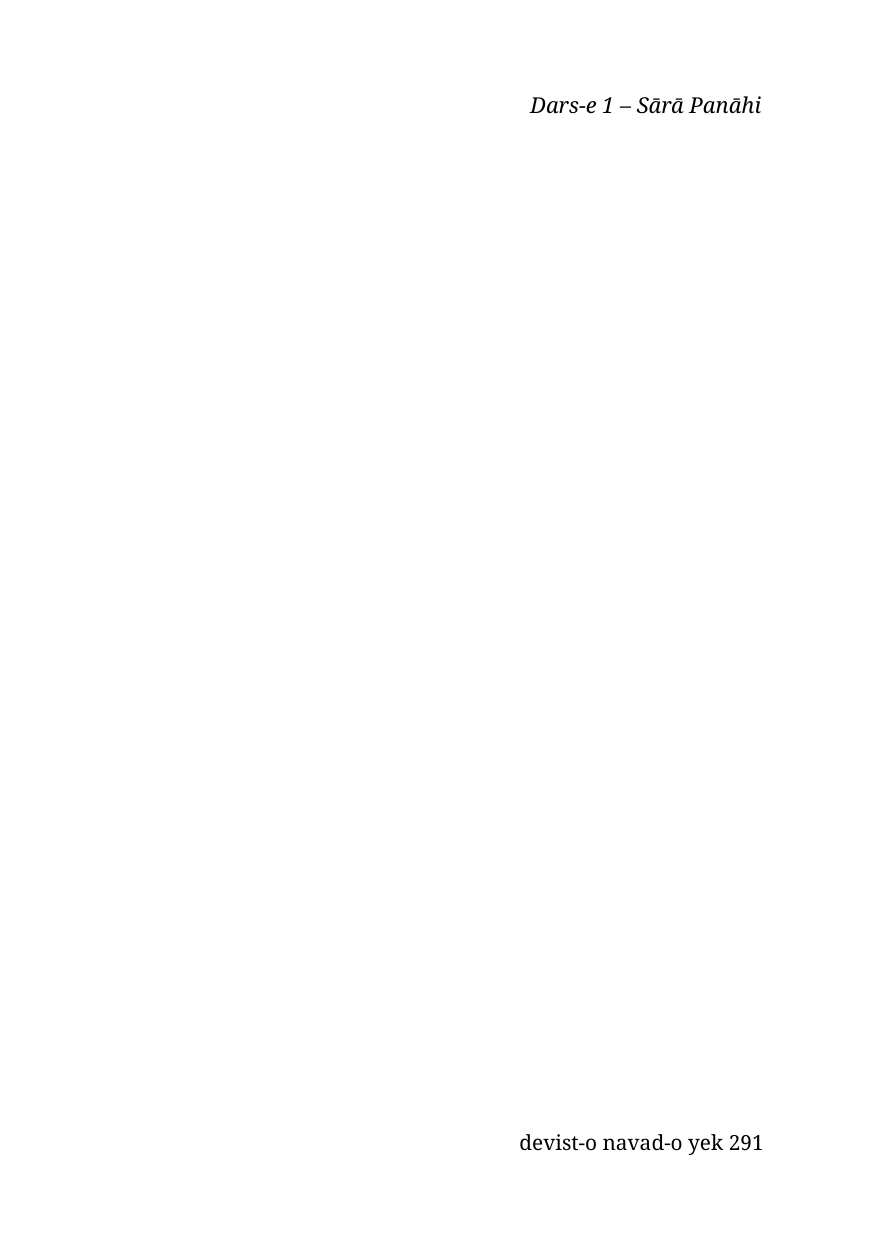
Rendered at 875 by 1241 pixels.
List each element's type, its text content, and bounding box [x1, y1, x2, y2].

text devist-o navad-o yek 291 [111, 1128, 763, 1157]
